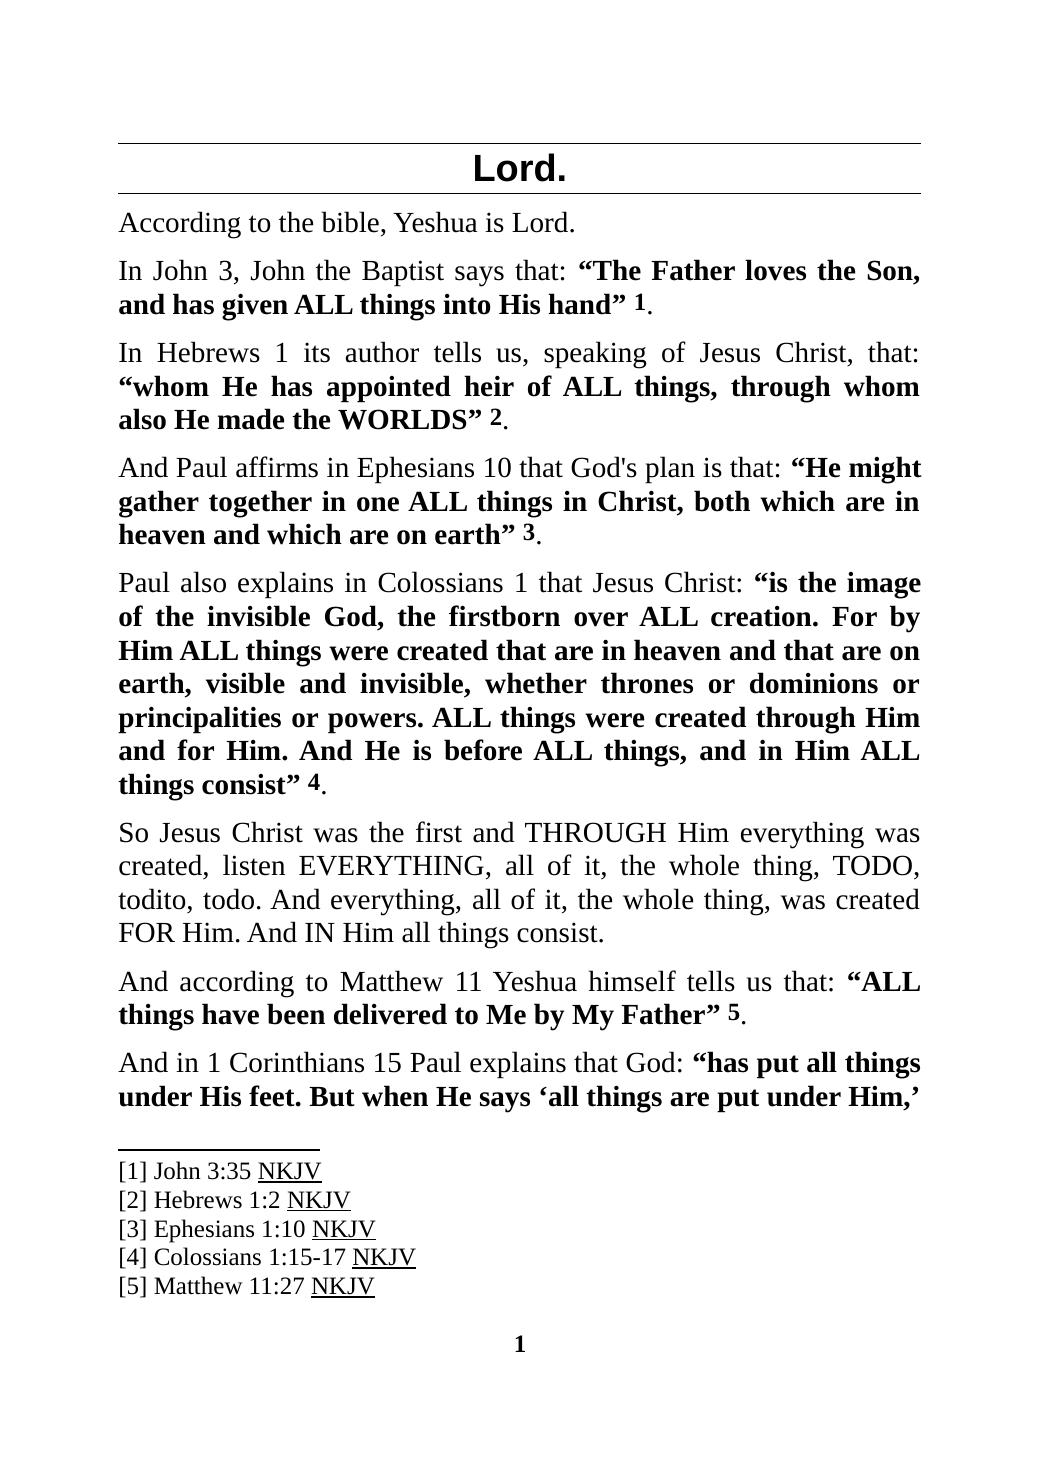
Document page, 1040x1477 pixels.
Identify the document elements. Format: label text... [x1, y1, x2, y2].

text John 3:35 NKJV [118, 1156, 921, 1185]
text Colossians 1:15-17 NKJV [118, 1242, 921, 1271]
text In John 3, John the Baptist says that: “The Father loves the Son, and has given ALL things into His hand” . [118, 253, 921, 321]
text Paul also explains in Colossians 1 that Jesus Christ: “is the image of the invisible God, the firstborn over ALL creation. For by Him ALL things were created that are in heaven and that are on earth, visible and invisible, whether thrones or dominions or principalities or powers. ALL things were created through Him and for Him. And He is before ALL things, and in Him ALL things consist” . [118, 566, 921, 800]
text And according to Matthew 11 Yeshua himself tells us that: “ALL things have been delivered to Me by My Father” . [118, 964, 921, 1031]
text So Jesus Christ was the first and THROUGH Him everything was created, listen EVERYTHING, all of it, the whole thing, TODO, todito, todo. And everything, all of it, the whole thing, was created FOR Him. And IN Him all things consist. [118, 815, 921, 949]
text According to the bible, Yeshua is Lord. [118, 205, 921, 239]
text And Paul affirms in Ephesians 10 that God's plan is that: “He might gather together in one ALL things in Christ, both which are in heaven and which are on earth” . [118, 450, 921, 551]
text Matthew 11:27 NKJV [118, 1271, 921, 1300]
text In Hebrews 1 its author tells us, speaking of Jesus Christ, that: “whom He has appointed heir of ALL things, through whom also He made the WORLDS” . [118, 335, 921, 436]
subtitle Lord. [118, 144, 921, 193]
text And in 1 Corinthians 15 Paul explains that God: “has put all things under His feet. But when He says ‘all things are put under Him,’ [118, 1045, 921, 1112]
text Ephesians 1:10 NKJV [118, 1214, 921, 1242]
text Hebrews 1:2 NKJV [118, 1185, 921, 1214]
